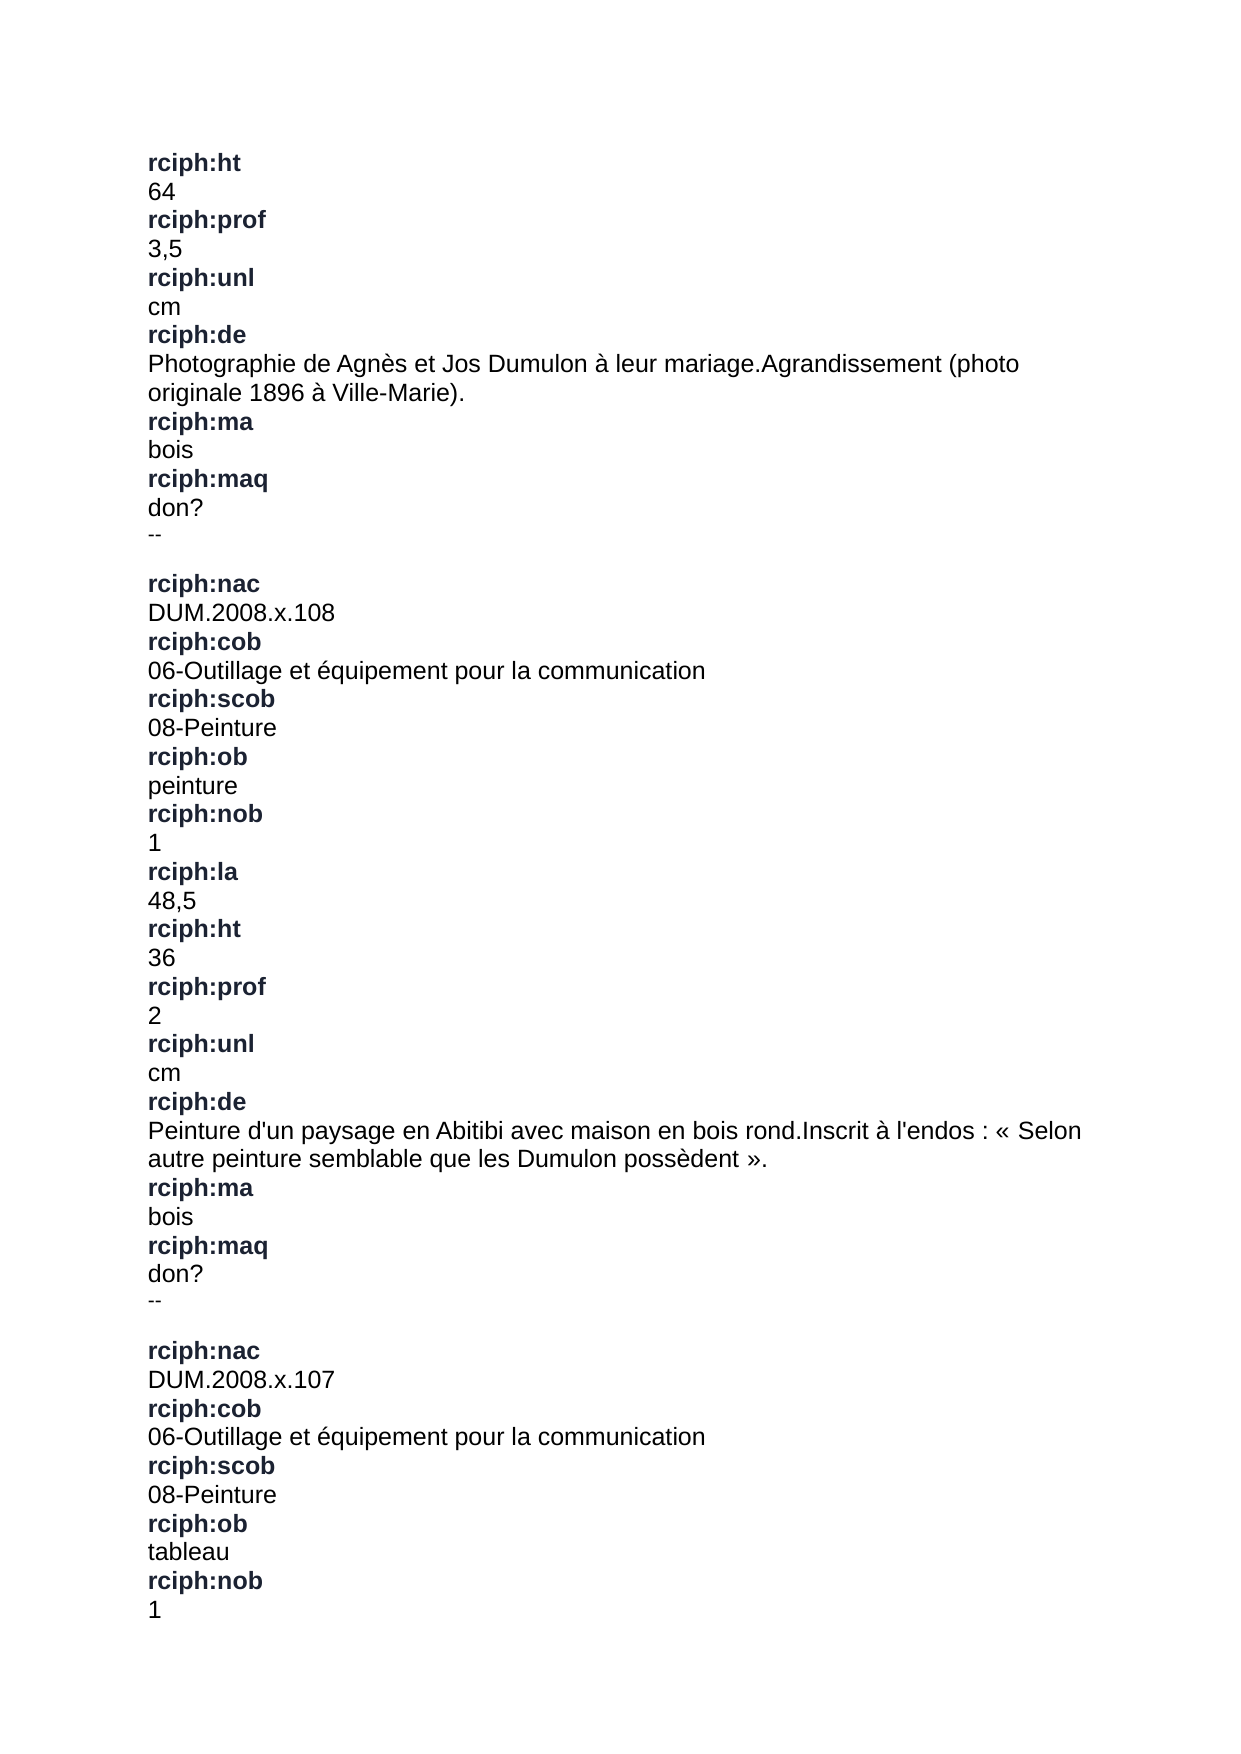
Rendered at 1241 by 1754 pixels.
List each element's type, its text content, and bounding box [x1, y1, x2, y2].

text 36 [148, 943, 1092, 972]
text rciph:ma [148, 1173, 1092, 1202]
text -- [148, 1288, 1092, 1312]
text rciph:ht [148, 914, 1092, 943]
text 08-Peinture [148, 1480, 1092, 1508]
text rciph:nac [148, 569, 1092, 598]
text 06-Outillage et équipement pour la communication [148, 1422, 1092, 1451]
text peinture [148, 771, 1092, 799]
text rciph:ma [148, 406, 1092, 435]
text bois [148, 1202, 1092, 1231]
text tableau [148, 1537, 1092, 1566]
text rciph:nac [148, 1336, 1092, 1365]
text cm [148, 291, 1092, 320]
text don? [148, 493, 1092, 521]
text 1 [148, 828, 1092, 857]
text rciph:maq [148, 464, 1092, 493]
text 2 [148, 1001, 1092, 1029]
text rciph:nob [148, 799, 1092, 828]
text 06-Outillage et équipement pour la communication [148, 656, 1092, 684]
text rciph:scob [148, 684, 1092, 713]
text rciph:unl [148, 263, 1092, 291]
text rciph:maq [148, 1231, 1092, 1259]
text rciph:unl [148, 1029, 1092, 1058]
text Photographie de Agnès et Jos Dumulon à leur mariage.Agrandissement (photo originale 1896 à Ville-Marie). [148, 349, 1092, 406]
text DUM.2008.x.108 [148, 598, 1092, 627]
text 1 [148, 1595, 1092, 1623]
text rciph:la [148, 857, 1092, 886]
text rciph:nob [148, 1566, 1092, 1595]
text Peinture d'un paysage en Abitibi avec maison en bois rond.Inscrit à l'endos : « Selon autre peinture semblable que les Dumulon possèdent ». [148, 1116, 1092, 1173]
text rciph:de [148, 1087, 1092, 1116]
text 64 [148, 176, 1092, 205]
text rciph:prof [148, 972, 1092, 1001]
text 08-Peinture [148, 713, 1092, 742]
text cm [148, 1058, 1092, 1087]
text DUM.2008.x.107 [148, 1365, 1092, 1393]
text rciph:de [148, 320, 1092, 349]
text 48,5 [148, 886, 1092, 914]
text rciph:cob [148, 1393, 1092, 1422]
text don? [148, 1259, 1092, 1288]
text rciph:ht [148, 148, 1092, 176]
text rciph:prof [148, 205, 1092, 234]
text -- [148, 521, 1092, 545]
text rciph:ob [148, 742, 1092, 771]
text 3,5 [148, 234, 1092, 263]
text rciph:ob [148, 1508, 1092, 1537]
text rciph:cob [148, 627, 1092, 656]
text bois [148, 435, 1092, 464]
text rciph:scob [148, 1451, 1092, 1480]
